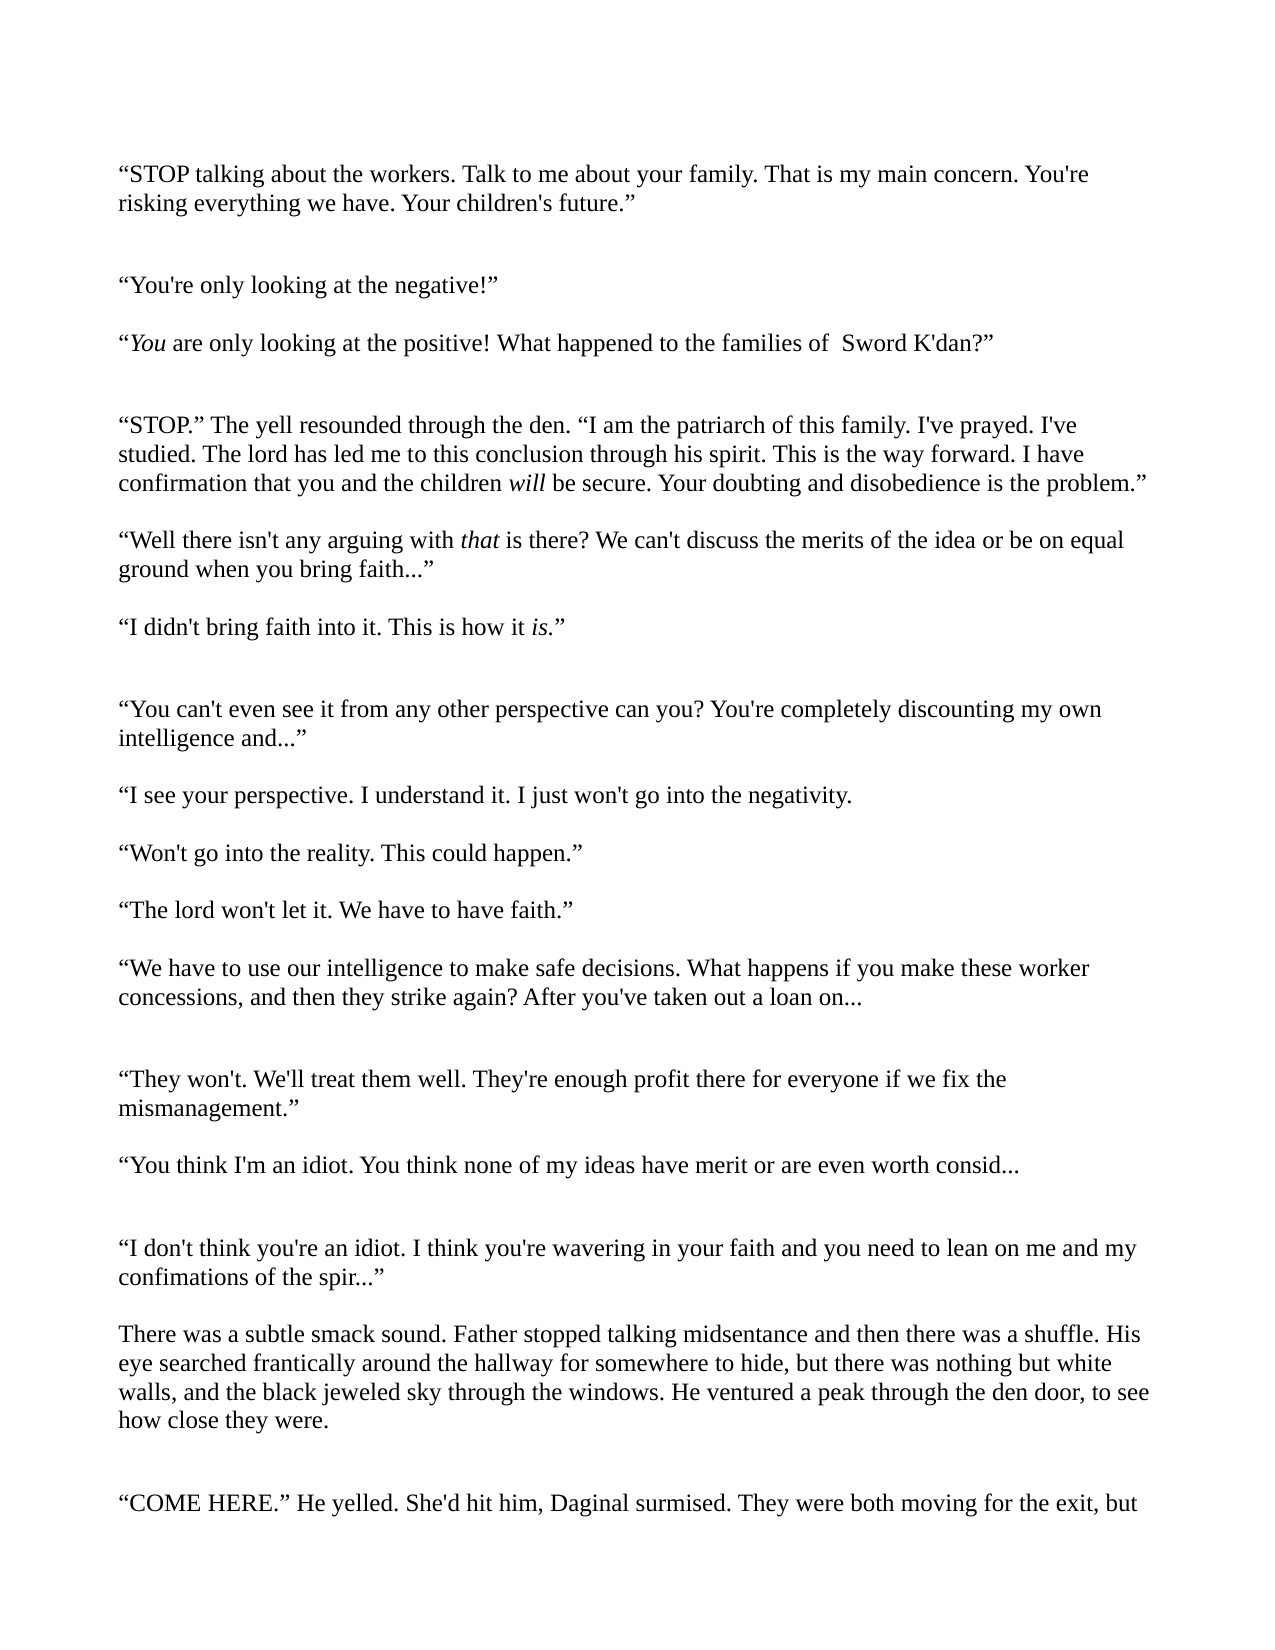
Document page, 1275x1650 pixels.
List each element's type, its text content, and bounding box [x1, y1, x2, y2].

text “I don't think you're an idiot. I think you're wavering in your faith and you need to lean on me and my confimations of the spir...” There was a subtle smack sound. Father stopped talking midsentance and then there was a shuffle. His eye searched frantically around the hallway for somewhere to hide, but there was nothing but white walls, and the black jeweled sky through the windows. He ventured a peak through the den door, to see how close they were. [118, 1233, 1157, 1434]
text “You can't even see it from any other perspective can you? You're completely discounting my own intelligence and...” “I see your perspective. I understand it. I just won't go into the negativity. “Won't go into the reality. This could happen.” “The lord won't let it. We have to have faith.” “We have to use our intelligence to make safe decisions. What happens if you make these worker concessions, and then they strike again? After you've taken out a loan on... [118, 694, 1157, 1011]
text “They won't. We'll treat them well. They're enough profit there for everyone if we fix the mismanagement.” “You think I'm an idiot. You think none of my ideas have merit or are even worth consid... [118, 1064, 1157, 1179]
text “STOP talking about the workers. Talk to me about your family. That is my main concern. You're risking everything we have. Your children's future.” [118, 159, 1157, 217]
text “COME HERE.” He yelled. She'd hit him, Daginal surmised. They were both moving for the exit, but [118, 1488, 1157, 1517]
text “You're only looking at the negative!” “You are only looking at the positive! What happened to the families of Sword K'dan?” [118, 271, 1157, 357]
text “STOP.” The yell resounded through the den. “I am the patriarch of this family. I've prayed. I've studied. The lord has led me to this conclusion through his spirit. This is the way forward. I have confirmation that you and the children will be secure. Your doubting and disobedience is the problem.” “Well there isn't any arguing with that is there? We can't discuss the merits of the idea or be on equal ground when you bring faith...” “I didn't bring faith into it. This is how it is.” [118, 411, 1157, 641]
